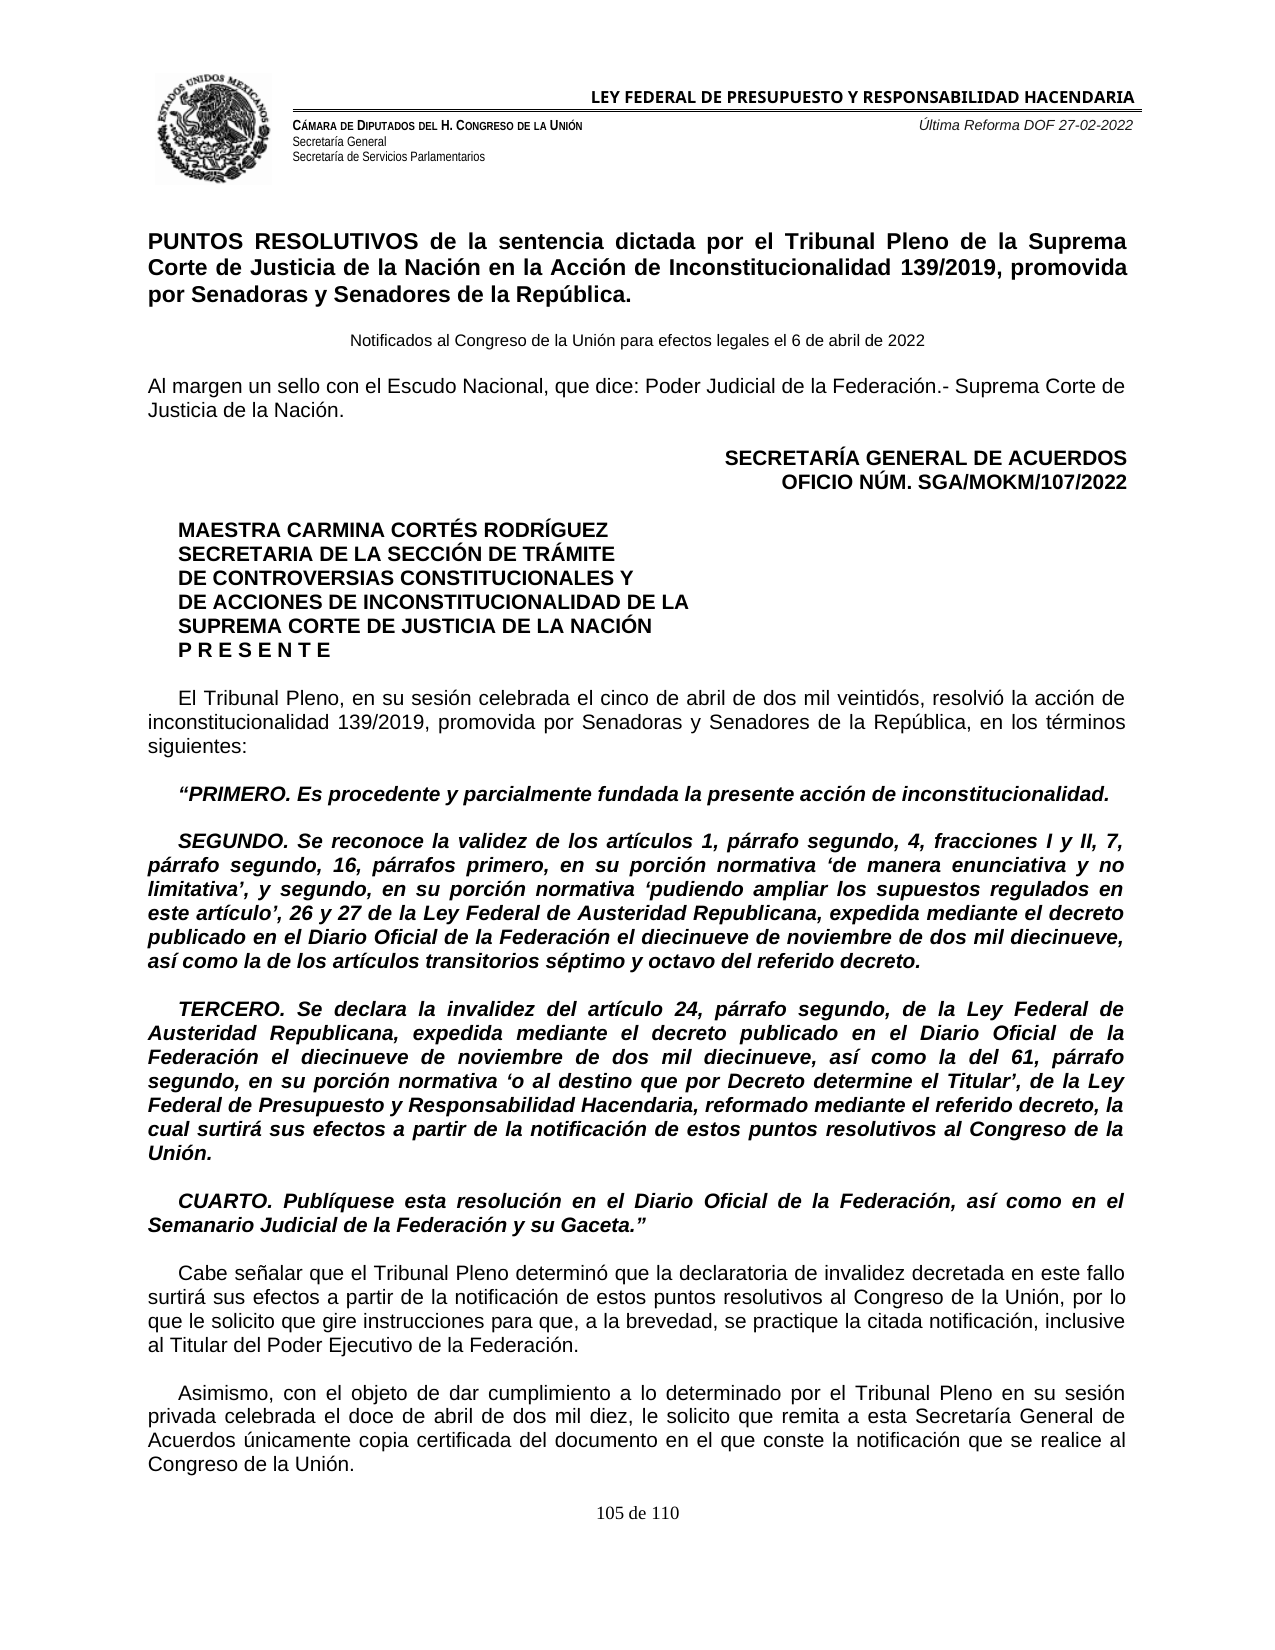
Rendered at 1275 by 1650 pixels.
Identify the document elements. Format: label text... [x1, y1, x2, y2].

text OFICIO NÚM. SGA/MOKM/107/2022 [590, 470, 1127, 494]
text DE CONTROVERSIAS CONSTITUCIONALES Y [148, 566, 1127, 590]
text SEGUNDO. Se reconoce la validez de los artículos 1, párrafo segundo, 4, fracciones I y II, 7, párrafo segundo, 16, párrafos primero, en su porción normativa ‘de manera enunciativa y no limitativa’, y segundo, en su porción normativa ‘pudiendo ampliar los supuestos regulados en este artículo’, 26 y 27 de la Ley Federal de Austeridad Republicana, expedida mediante el decreto publicado en el Diario Oficial de la Federación el diecinueve de noviembre de dos mil diecinueve, así como la de los artículos transitorios séptimo y octavo del referido decreto. [148, 829, 1127, 973]
text PUNTOS RESOLUTIVOS de la sentencia dictada por el Tribunal Pleno de la Suprema Corte de Justicia de la Nación en la Acción de Inconstitucionalidad 139/2019, promovida por Senadoras y Senadores de la República. [148, 228, 1127, 307]
text Notificados al Congreso de la Unión para efectos legales el 6 de abril de 2022 [148, 331, 1127, 350]
text El Tribunal Pleno, en su sesión celebrada el cinco de abril de dos mil veintidós, resolvió la acción de inconstitucionalidad 139/2019, promovida por Senadoras y Senadores de la República, en los términos siguientes: [148, 686, 1127, 757]
text Cabe señalar que el Tribunal Pleno determinó que la declaratoria de invalidez decretada en este fallo surtirá sus efectos a partir de la notificación de estos puntos resolutivos al Congreso de la Unión, por lo que le solicito que gire instrucciones para que, a la brevedad, se practique la citada notificación, inclusive al Titular del Poder Ejecutivo de la Federación. [148, 1261, 1127, 1356]
text Asimismo, con el objeto de dar cumplimiento a lo determinado por el Tribunal Pleno en su sesión privada celebrada el doce de abril de dos mil diez, le solicito que remita a esta Secretaría General de Acuerdos únicamente copia certificada del documento en el que conste la notificación que se realice al Congreso de la Unión. [148, 1380, 1127, 1476]
text SECRETARÍA GENERAL DE ACUERDOS [590, 446, 1127, 470]
text MAESTRA CARMINA CORTÉS RODRÍGUEZ [148, 518, 1127, 542]
text Al margen un sello con el Escudo Nacional, que dice: Poder Judicial de la Federación.- Suprema Corte de Justicia de la Nación. [148, 374, 1127, 422]
text P R E S E N T E [148, 638, 1127, 662]
text DE ACCIONES DE INCONSTITUCIONALIDAD DE LA [148, 590, 1127, 614]
text SECRETARIA DE LA SECCIÓN DE TRÁMITE [148, 542, 1127, 566]
text TERCERO. Se declara la invalidez del artículo 24, párrafo segundo, de la Ley Federal de Austeridad Republicana, expedida mediante el decreto publicado en el Diario Oficial de la Federación el diecinueve de noviembre de dos mil diecinueve, así como la del 61, párrafo segundo, en su porción normativa ‘o al destino que por Decreto determine el Titular’, de la Ley Federal de Presupuesto y Responsabilidad Hacendaria, reformado mediante el referido decreto, la cual surtirá sus efectos a partir de la notificación de estos puntos resolutivos al Congreso de la Unión. [148, 997, 1127, 1165]
text CUARTO. Publíquese esta resolución en el Diario Oficial de la Federación, así como en el Semanario Judicial de la Federación y su Gaceta.” [148, 1189, 1127, 1237]
text “PRIMERO. Es procedente y parcialmente fundada la presente acción de inconstitucionalidad. [148, 781, 1127, 805]
text SUPREMA CORTE DE JUSTICIA DE LA NACIÓN [148, 614, 1127, 638]
